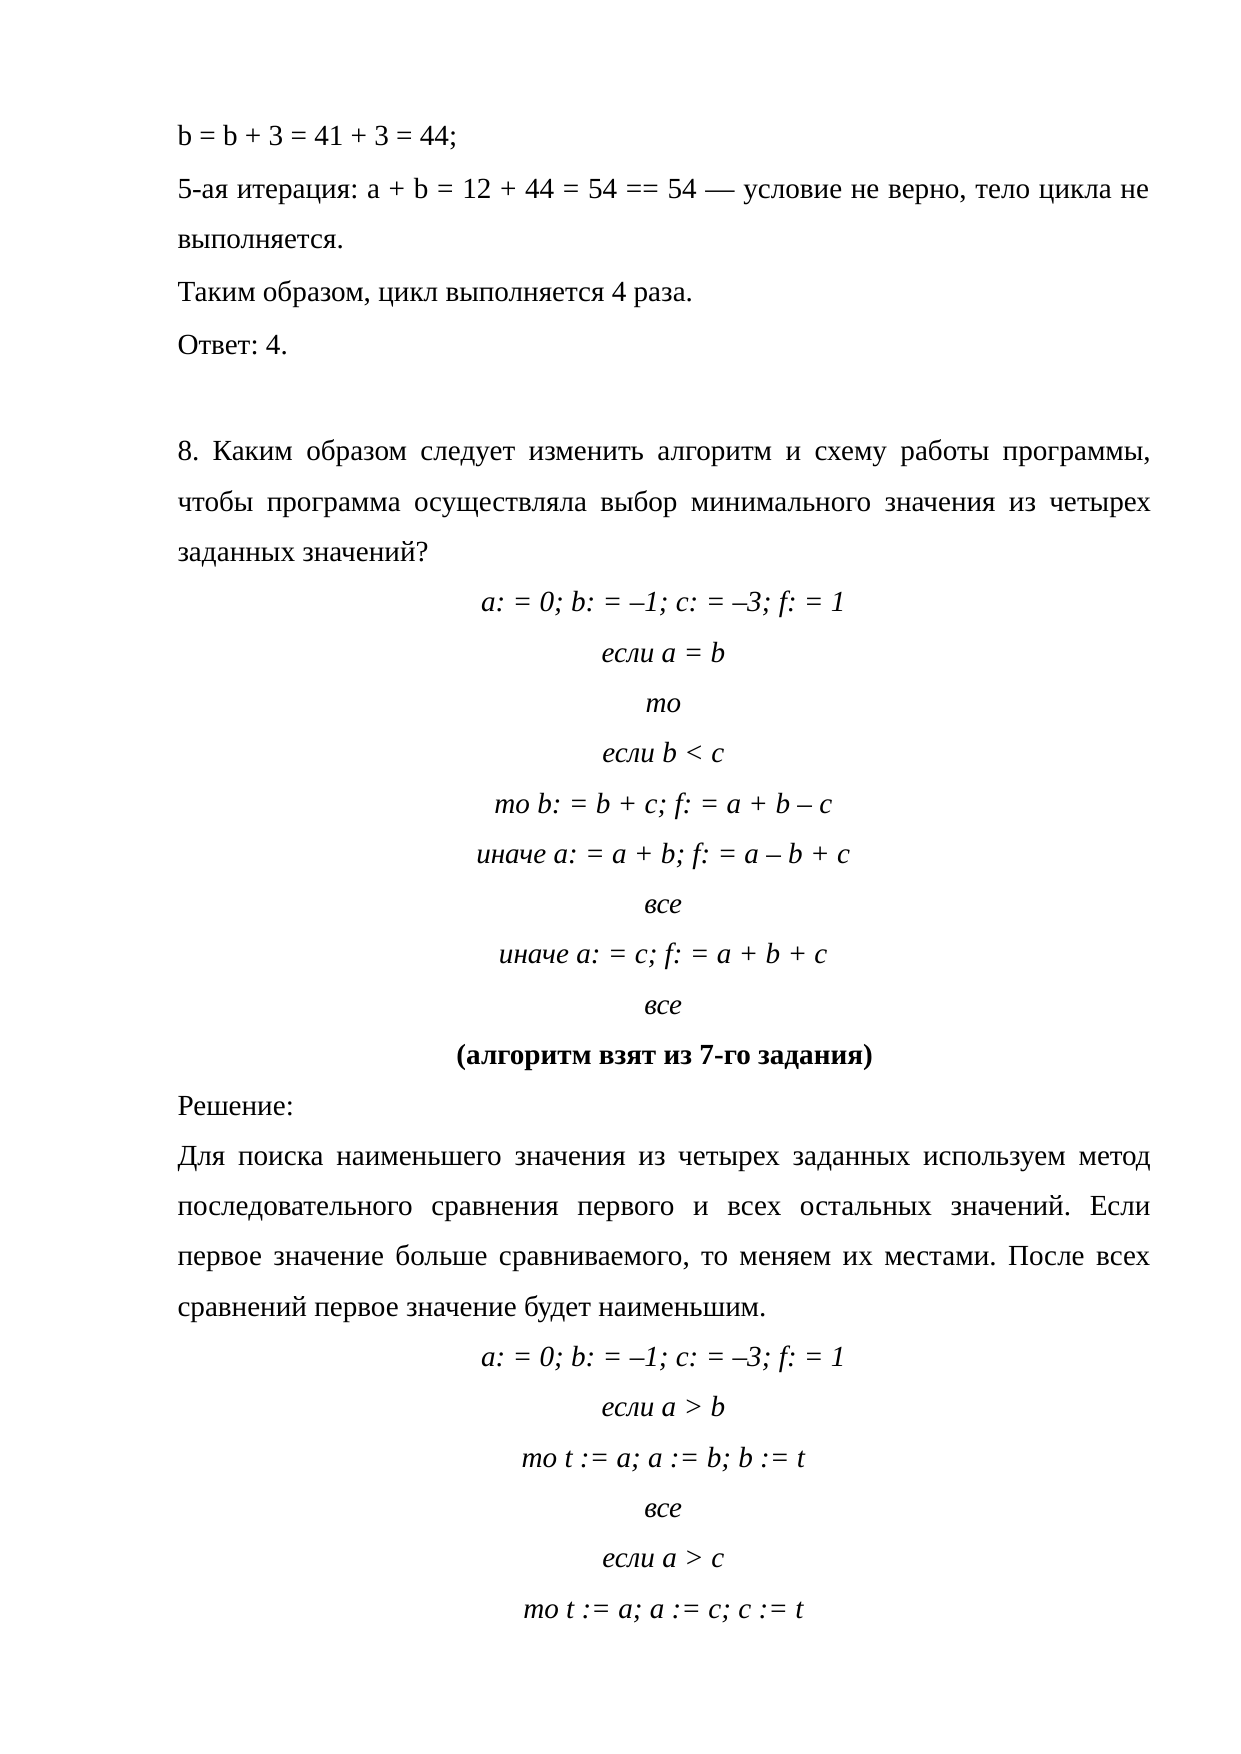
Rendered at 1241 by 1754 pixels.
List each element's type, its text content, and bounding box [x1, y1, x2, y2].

text Ответ: 4. [177, 327, 1152, 361]
text Решение: [177, 1088, 1152, 1121]
text b = b + 3 = 41 + 3 = 44; [177, 118, 1152, 152]
text 8. Каким образом следует изменить алгоритм и схему работы программы, чтобы программа осуществляла выбор минимального значения из четырех заданных значений? [177, 433, 1152, 568]
text если a > c то t := a; a := c; c := t [177, 1540, 1152, 1624]
text a: = 0; b: = –1; c: = –3; f: = 1 если a > b то t := a; a := b; b := t [177, 1339, 1152, 1473]
text 5-ая итерация: a + b = 12 + 44 = 54 == 54 — условие не верно, тело цикла не выполняется. [177, 171, 1152, 255]
text все [177, 1490, 1152, 1524]
text Для поиска наименьшего значения из четырех заданных используем метод последовательного сравнения первого и всех остальных значений. Если первое значение больше сравниваемого, то меняем их местами. После всех сравнений первое значение будет наименьшим. [177, 1138, 1152, 1322]
text (алгоритм взят из 7-го задания) [177, 1037, 1152, 1071]
text Таким образом, цикл выполняется 4 раза. [177, 274, 1152, 308]
text a: = 0; b: = –1; c: = –3; f: = 1 если a = b то если b < с то b: = b + c; f: = a + b – c иначе a: = a + b; f: = a – b + c все иначе a: = c; f: = a + b + c все [177, 584, 1152, 1021]
